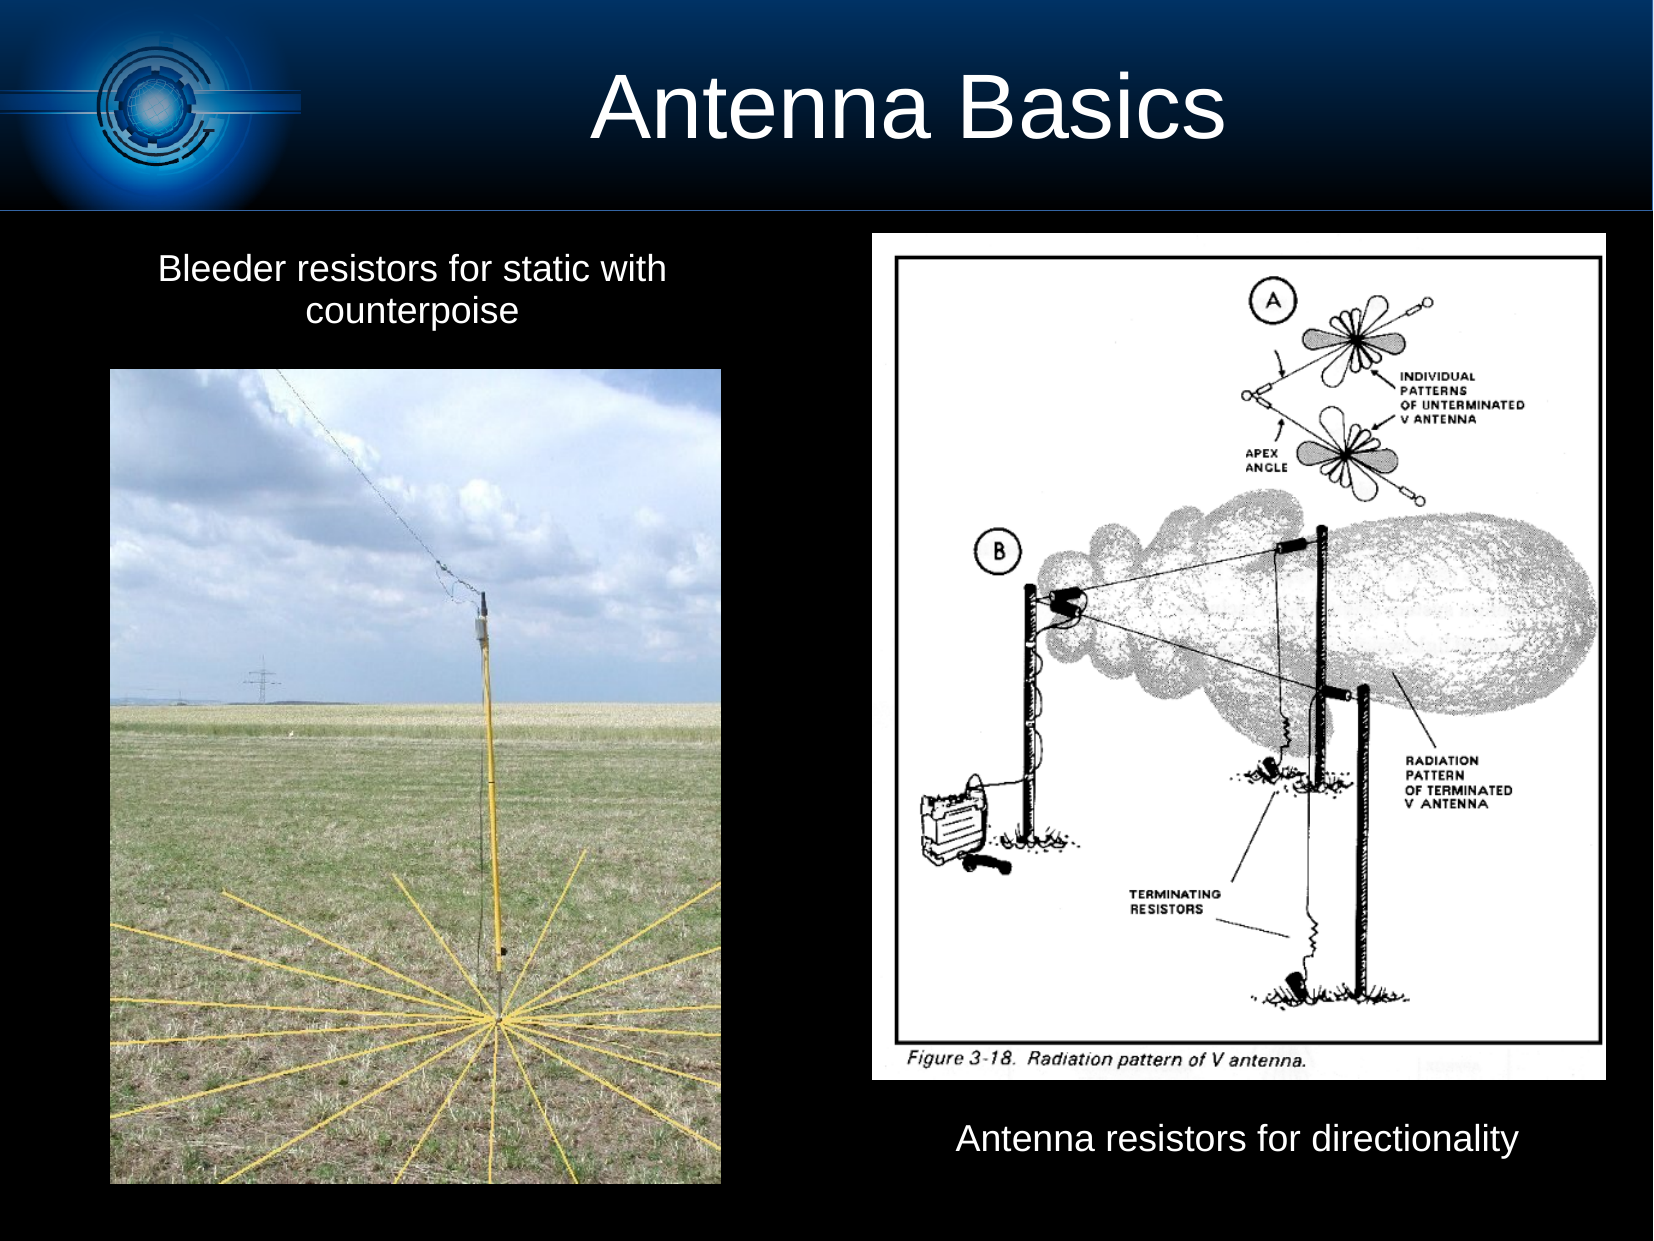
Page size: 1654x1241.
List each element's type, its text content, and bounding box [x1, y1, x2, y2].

picture [872, 233, 1606, 1081]
title Antenna Basics [165, 2, 1653, 211]
text_box Bleeder resistors for static with counterpoise [105, 240, 721, 339]
picture [110, 369, 721, 1184]
text_box Antenna resistors for directionality [885, 1110, 1591, 1167]
picture [0, 88, 165, 210]
